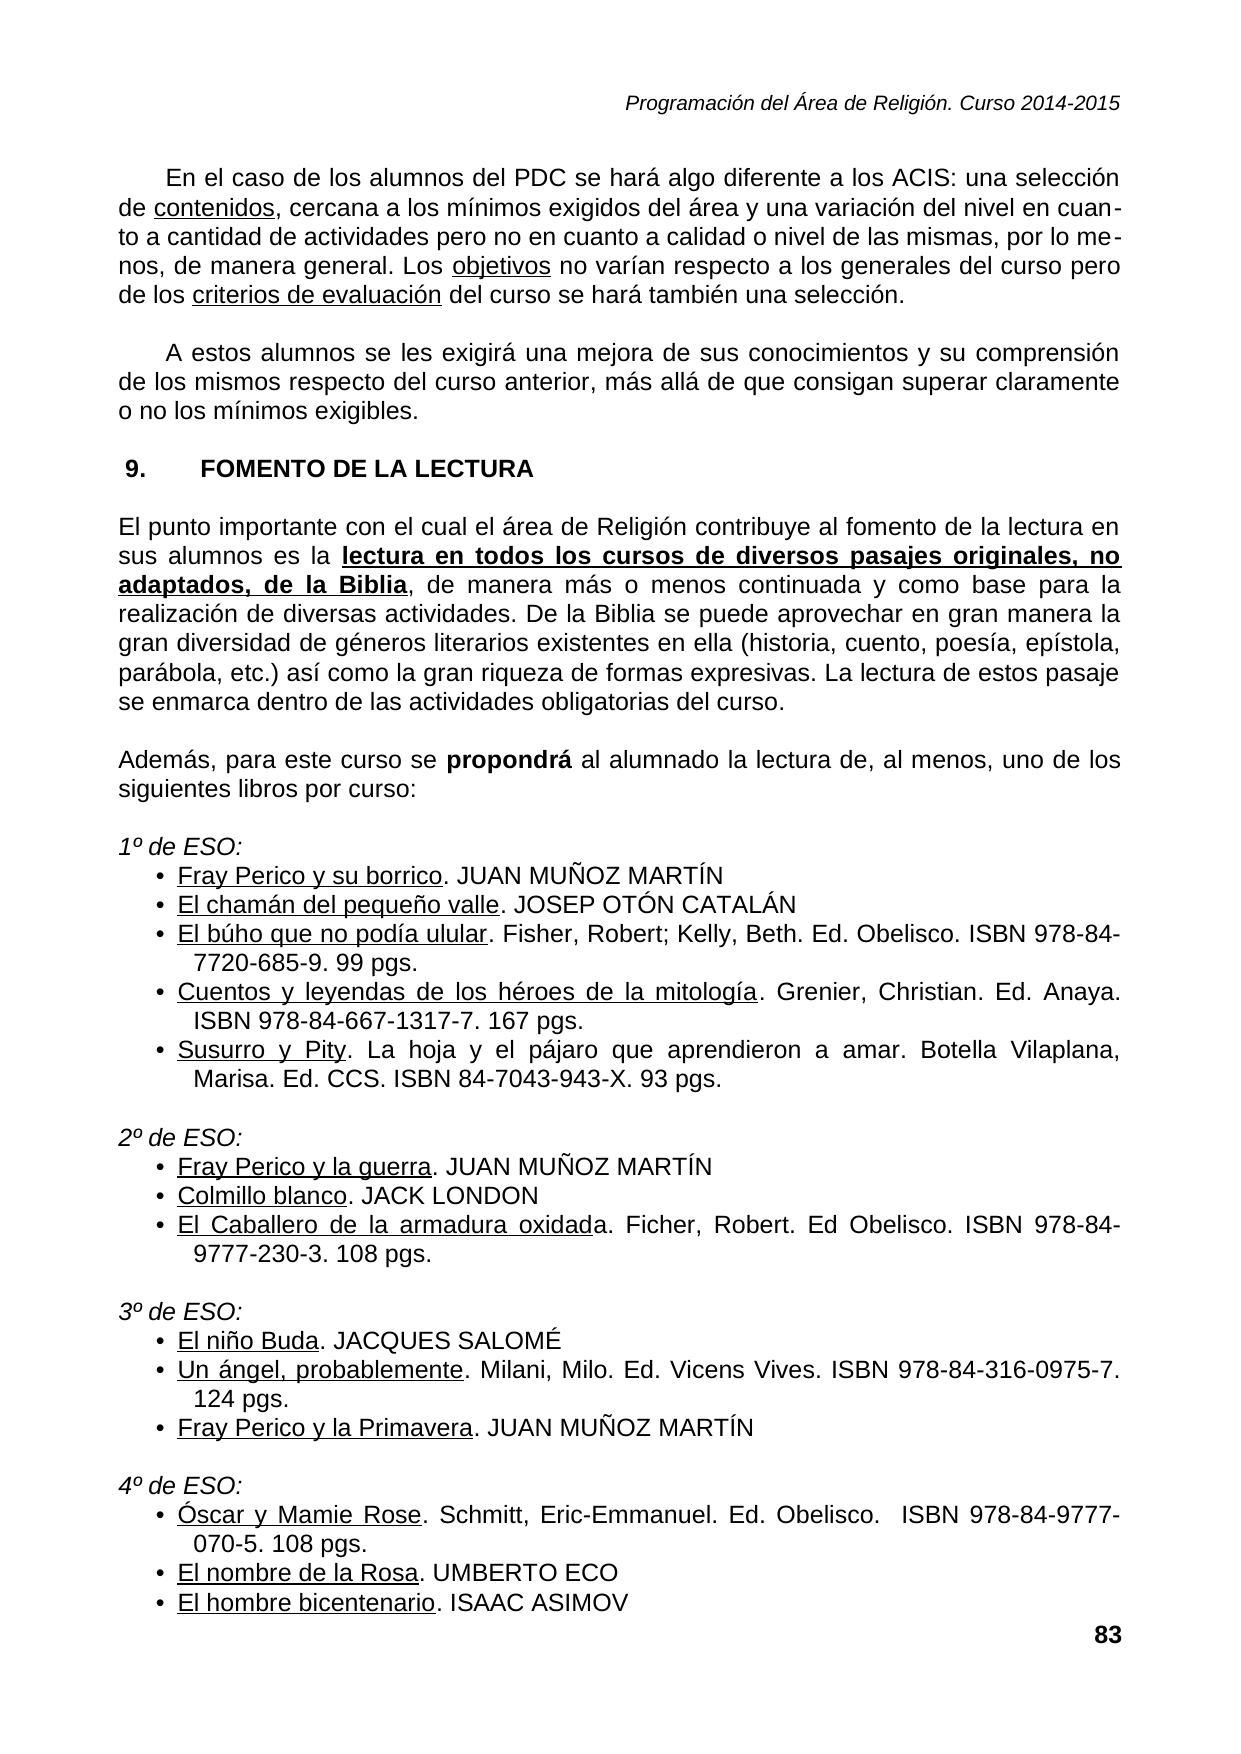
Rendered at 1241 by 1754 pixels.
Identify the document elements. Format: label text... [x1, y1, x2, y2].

list Óscar y Mamie Rose. Schmitt, Eric-Emmanuel. Ed. Obelisco. ISBN 978-84-9777-070-5. 108 pgs. [156, 1500, 1122, 1558]
list El chamán del pequeño valle. JOSEP OTÓN CATALÁN [156, 890, 1122, 919]
list 1º de ESO: [118, 832, 1122, 861]
list 3º de ESO: [118, 1297, 1122, 1326]
text En el caso de los alumnos del PDC se hará algo diferente a los ACIS: una selección de contenidos, cercana a los mínimos exigidos del área y una variación del nivel en cuan­to a cantidad de actividades pero no en cuanto a calidad o nivel de las mismas, por lo me­nos, de manera general. Los objetivos no varían respecto a los generales del curso pero de los criterios de evaluación del curso se hará también una selección. [118, 163, 1122, 309]
list FOMENTO DE LA LECTURA [118, 454, 1122, 483]
list Cuentos y leyendas de los héroes de la mitología. Grenier, Christian. Ed. Anaya. ISBN 978-84-667-1317-7. 167 pgs. [156, 977, 1122, 1035]
list 4º de ESO: [118, 1471, 1122, 1500]
list El búho que no podía ulular. Fisher, Robert; Kelly, Beth. Ed. Obelisco. ISBN 978-84-7720-685-9. 99 pgs. [156, 919, 1122, 977]
list Fray Perico y su borrico. JUAN MUÑOZ MARTÍN [156, 861, 1122, 890]
list Susurro y Pity. La hoja y el pájaro que aprendieron a amar. Botella Vilaplana, Marisa. Ed. CCS. ISBN 84-7043-943-X. 93 pgs. [156, 1035, 1122, 1093]
list Fray Perico y la guerra. JUAN MUÑOZ MARTÍN [156, 1151, 1122, 1181]
list El hombre bicentenario. ISAAC ASIMOV [156, 1587, 1122, 1616]
text El punto importante con el cual el área de Religión contribuye al fomento de la lectura en sus alumnos es la lectura en todos los cursos de diversos pasajes originales, no adap­tados, de la Biblia, de manera más o menos continuada y como base para la realización de diversas actividades. De la Biblia se puede aprovechar en gran manera la gran diversi­dad de géneros literarios existentes en ella (historia, cuento, poesía, epístola, parábola, etc.) así como la gran riqueza de formas expresivas. La lectura de estos pasaje se enmar­ca dentro de las actividades obligatorias del curso. [118, 512, 1122, 716]
list El Caballero de la armadura oxidada. Ficher, Robert. Ed Obelisco. ISBN 978-84-9777-230-3. 108 pgs. [156, 1209, 1122, 1268]
text A estos alumnos se les exigirá una mejora de sus conocimientos y su comprensión de los mismos respecto del curso anterior, más allá de que consigan superar claramente o no los mínimos exigibles. [118, 338, 1122, 425]
list El niño Buda. JACQUES SALOMÉ [156, 1326, 1122, 1355]
list Un ángel, probablemente. Milani, Milo. Ed. Vicens Vives. ISBN 978-84-316-0975-7. 124 pgs. [156, 1355, 1122, 1413]
list El nombre de la Rosa. UMBERTO ECO [156, 1558, 1122, 1587]
text Además, para este curso se propondrá al alumnado la lectura de, al menos, uno de los siguientes libros por curso: [118, 744, 1122, 803]
list Colmillo blanco. JACK LONDON [156, 1181, 1122, 1209]
list Fray Perico y la Primavera. JUAN MUÑOZ MARTÍN [156, 1413, 1122, 1442]
list 2º de ESO: [118, 1122, 1122, 1151]
